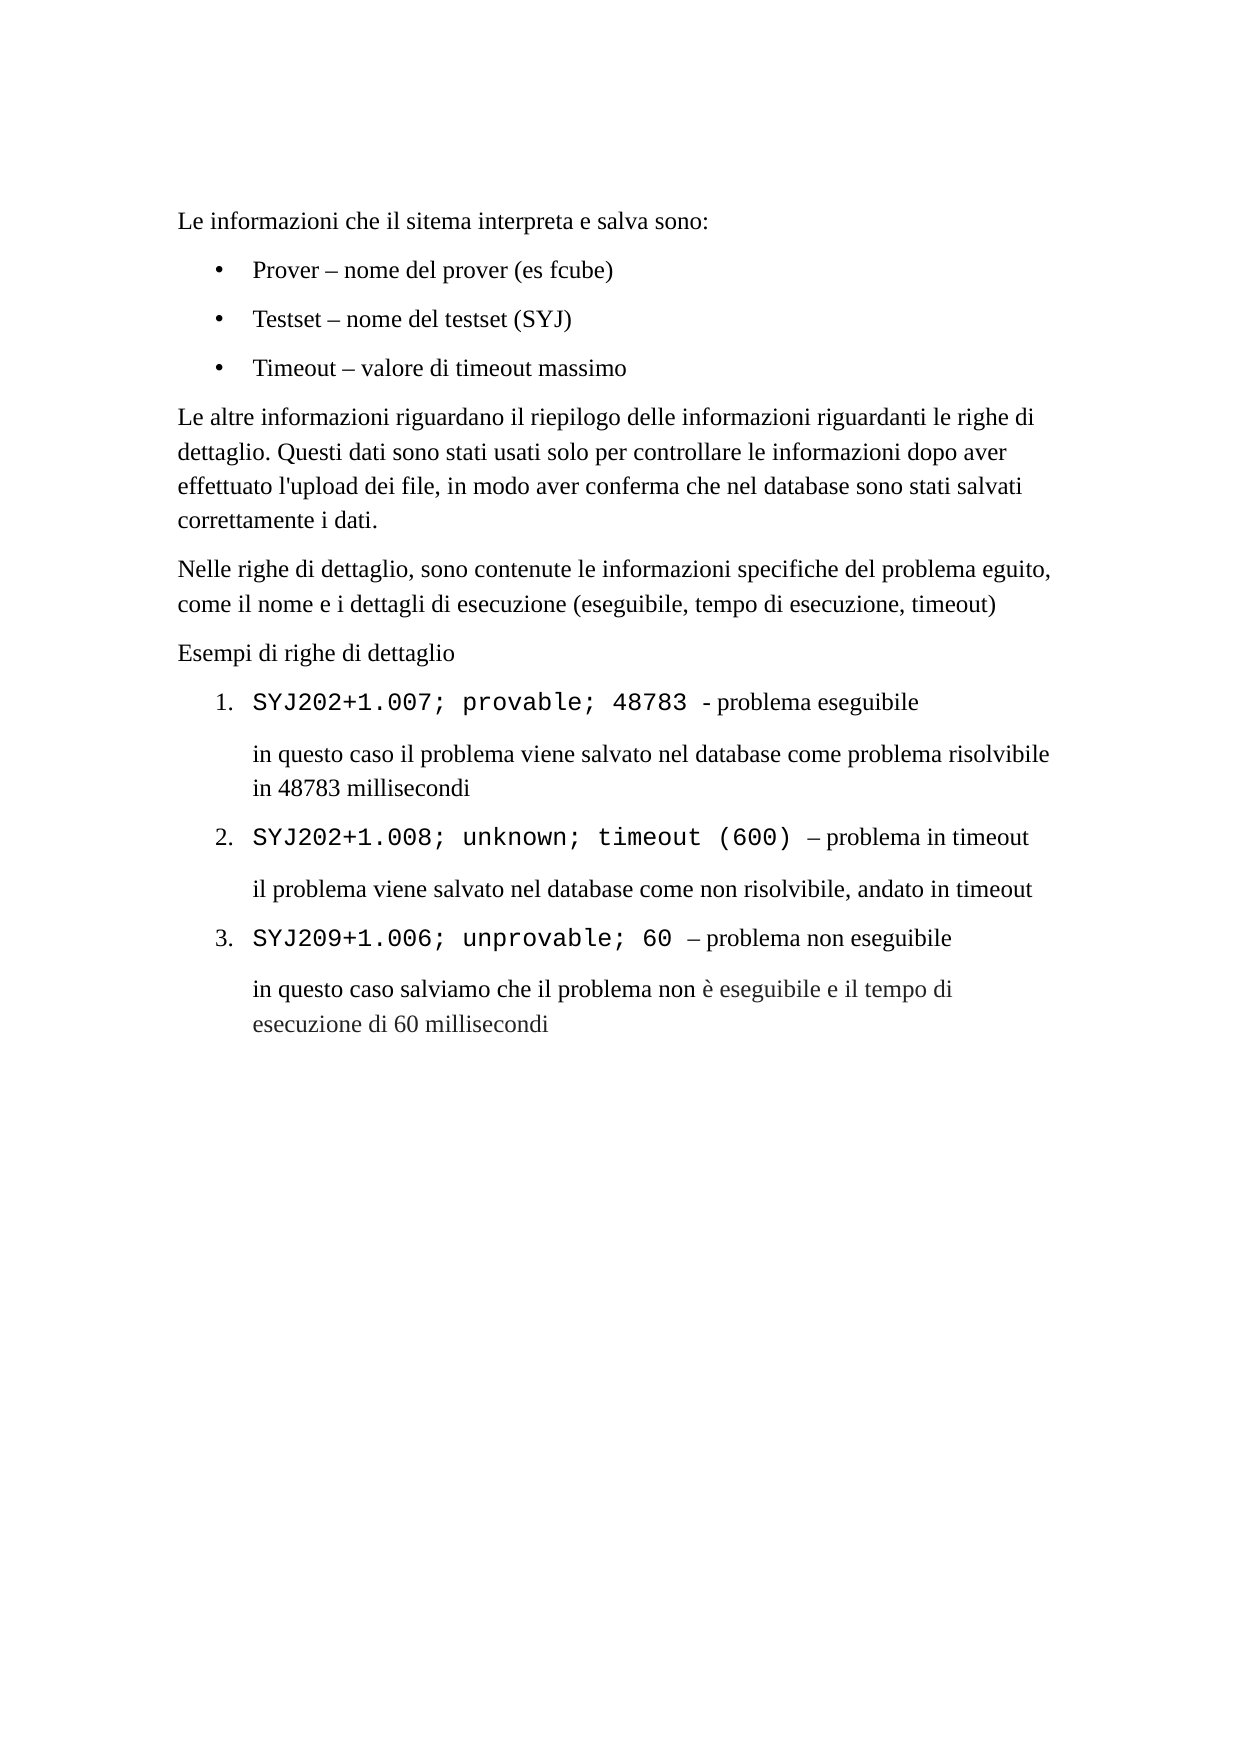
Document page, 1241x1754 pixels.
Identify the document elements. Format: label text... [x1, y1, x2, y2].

list SYJ202+1.008; unknown; timeout (600) – problema in timeout [215, 822, 1063, 853]
list SYJ209+1.006; unprovable; 60 – problema non eseguibile [215, 923, 1063, 954]
text Le informazioni che il sitema interpreta e salva sono: [177, 206, 1063, 234]
text Esempi di righe di dettaglio [177, 638, 1063, 667]
list in questo caso salviamo che il problema non è eseguibile e il tempo di esecuzione di 60 millisecondi [215, 974, 1063, 1038]
list Prover – nome del prover (es fcube) [215, 255, 1063, 284]
list il problema viene salvato nel database come non risolvibile, andato in timeout [215, 874, 1063, 903]
list in questo caso il problema viene salvato nel database come problema risolvibile in 48783 millisecondi [215, 739, 1063, 802]
text Nelle righe di dettaglio, sono contenute le informazioni specifiche del problema eguito, come il nome e i dettagli di esecuzione (eseguibile, tempo di esecuzione, timeout) [177, 554, 1063, 618]
list SYJ202+1.007; provable; 48783 - problema eseguibile [215, 687, 1063, 718]
list Testset – nome del testset (SYJ) [215, 304, 1063, 333]
list Timeout – valore di timeout massimo [215, 353, 1063, 382]
text Le altre informazioni riguardano il riepilogo delle informazioni riguardanti le righe di dettaglio. Questi dati sono stati usati solo per controllare le informazioni dopo aver effettuato l'upload dei file, in modo aver conferma che nel database sono stati salvati correttamente i dati. [177, 402, 1063, 534]
